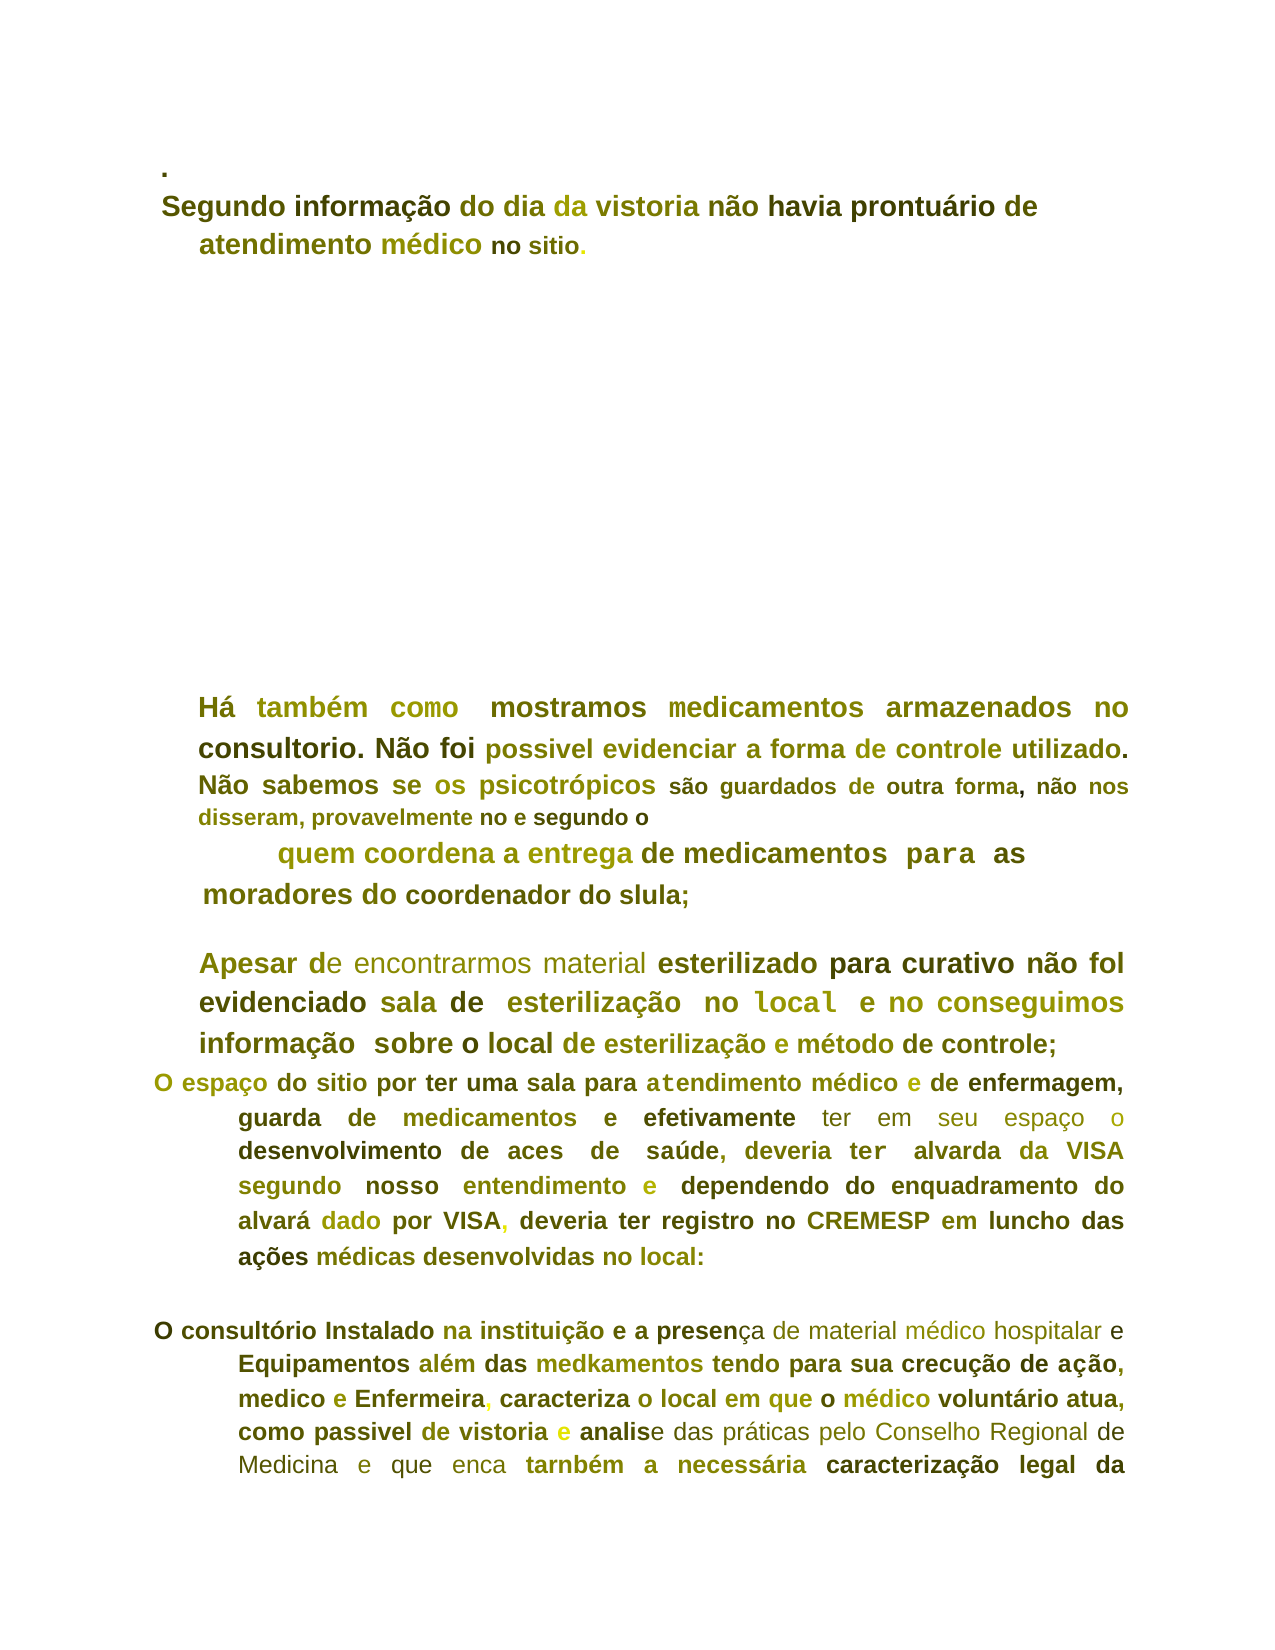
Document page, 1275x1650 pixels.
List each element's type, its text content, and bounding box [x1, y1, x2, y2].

text Há também como mostramos medicamentos armazenados no consultorio. Não foi possivel evidenciar a forma de controle utilizado. Não sabemos se os psicotrópicos são guardados de outra forma, não nos disseram, provavelmente no e segundo o [198, 689, 1129, 830]
text O consultório Instalado na instituição e a presença de material médico hospitalar e Equipamentos além das medkamentos tendo para sua crecução de ação, medico e Enfermeira, caracteriza o local em que o médico voluntário atua, como passivel de vistoria e analise das práticas pelo Conselho Regional de Medicina e que enca tarnbém a necessária caracterização legal da [153, 1316, 1124, 1479]
text . [160, 150, 179, 183]
text O espaço do sitio por ter uma sala para atendimento médico e de enfermagem, guarda de medicamentos e efetivamente ter em seu espaço o desenvolvimento de aces de saúde, deveria ter alvarda da VISA segundo nosso entendimento e dependendo do enquadramento do alvará dado por VISA, deveria ter registro no CREMESP em luncho das ações médicas desenvolvidas no local: [153, 1068, 1124, 1270]
text quem coordena a entrega de medicamentos para as moradores do coordenador do slula; [202, 836, 1129, 910]
text Segundo informação do dia da vistoria não havia prontuário de atendimento médico no sitio. [161, 188, 1119, 261]
text Apesar de encontrarmos material esterilizado para curativo não fol evidenciado sala de esterilização no local e no conseguimos informação sobre o local de esterilização e método de controle; [198, 946, 1124, 1062]
